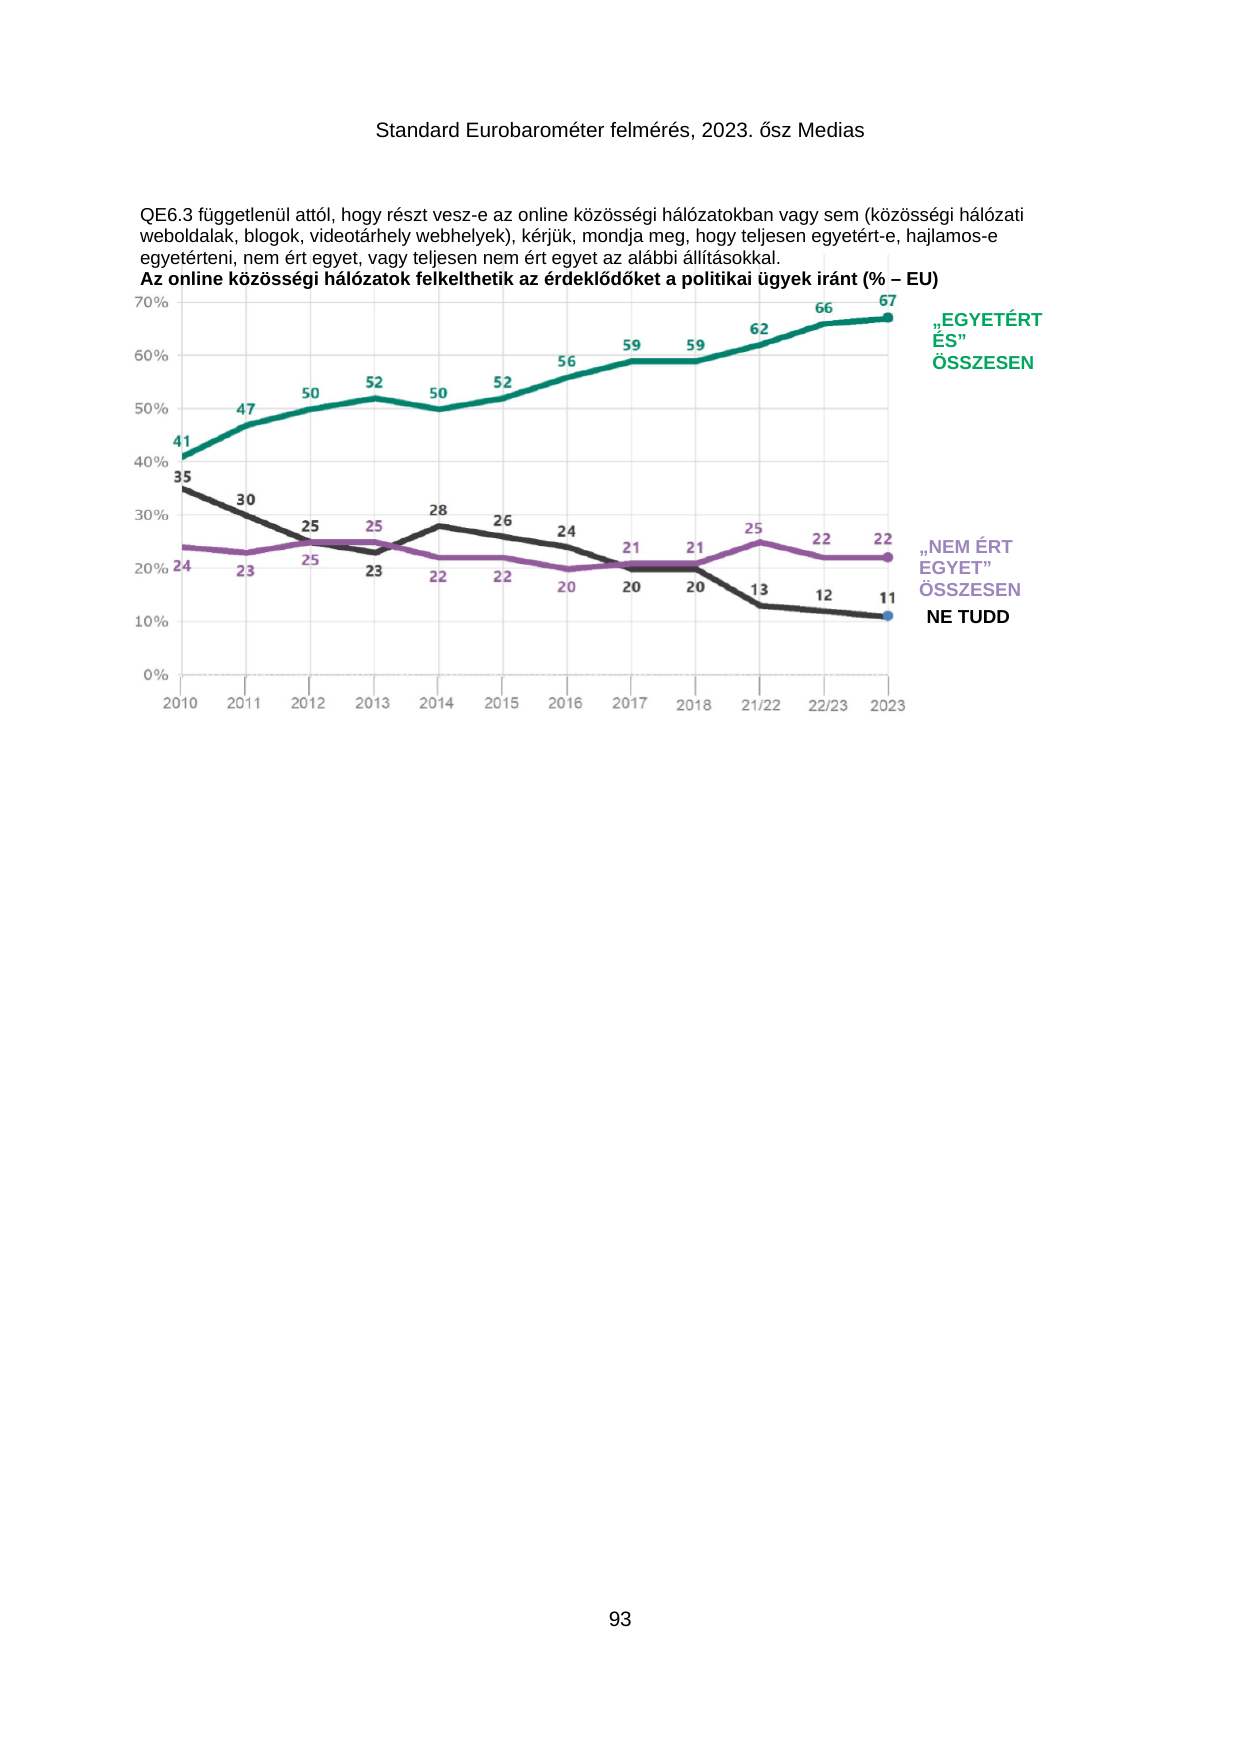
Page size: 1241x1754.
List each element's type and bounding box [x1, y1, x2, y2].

picture [118, 240, 906, 722]
